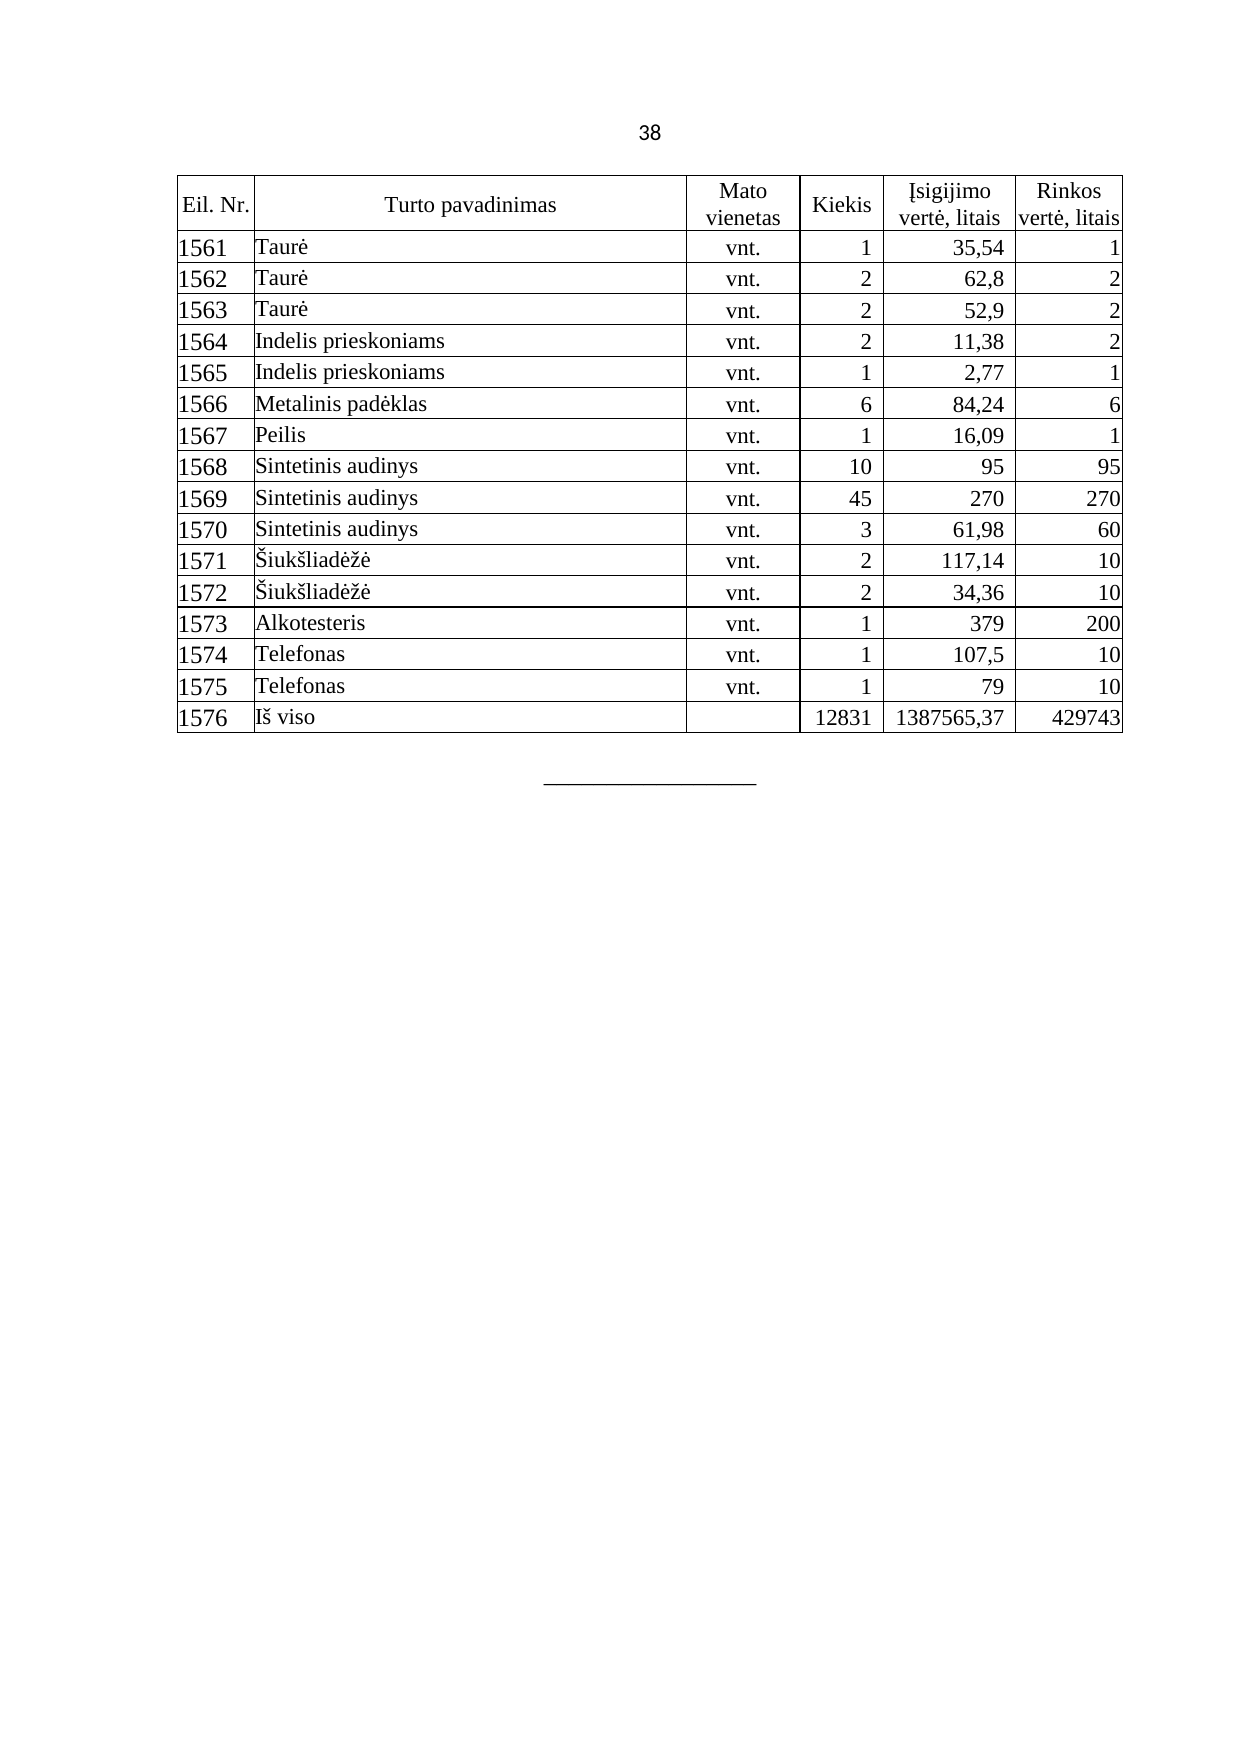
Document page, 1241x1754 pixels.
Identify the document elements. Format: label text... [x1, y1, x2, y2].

table_cell 1 [1016, 419, 1122, 450]
table_cell 11,38 [884, 325, 1015, 356]
table_cell 1561 [178, 231, 254, 262]
table_cell vnt. [687, 388, 799, 418]
table_cell vnt. [687, 231, 799, 262]
table_cell 10 [1016, 670, 1122, 701]
table_cell 1 [801, 639, 883, 669]
table_cell 1576 [178, 702, 254, 732]
table_cell 1568 [178, 451, 254, 481]
table_cell 1573 [178, 608, 254, 638]
table_cell Metalinis padėklas [255, 388, 686, 418]
table_cell vnt. [687, 514, 799, 544]
table_cell 1569 [178, 482, 254, 512]
table_cell 1 [801, 357, 883, 387]
table_cell Alkotesteris [255, 608, 686, 638]
table_cell 2 [801, 263, 883, 293]
table_cell 2 [801, 325, 883, 356]
table_cell Taurė [255, 231, 686, 262]
table_cell 2 [1016, 294, 1122, 324]
table_cell Sintetinis audinys [255, 451, 686, 481]
table_cell 1 [801, 231, 883, 262]
table_header Įsigijimo vertė, litais [884, 176, 1015, 230]
table_cell vnt. [687, 263, 799, 293]
table_cell 1565 [178, 357, 254, 387]
table_cell 1564 [178, 325, 254, 356]
table_cell 1575 [178, 670, 254, 701]
table_cell 379 [884, 608, 1015, 638]
table_cell Indelis prieskoniams [255, 325, 686, 356]
table_header Mato vienetas [687, 176, 799, 230]
table_cell vnt. [687, 357, 799, 387]
table_cell 45 [801, 482, 883, 512]
table_cell 1566 [178, 388, 254, 418]
table_cell 1562 [178, 263, 254, 293]
table_cell 1567 [178, 419, 254, 450]
table_cell Sintetinis audinys [255, 514, 686, 544]
table_cell vnt. [687, 576, 799, 606]
table_cell 34,36 [884, 576, 1015, 606]
table_cell 1 [801, 419, 883, 450]
table_cell 1 [801, 670, 883, 701]
table_cell 52,9 [884, 294, 1015, 324]
table_cell 2 [1016, 263, 1122, 293]
table_cell 1 [1016, 357, 1122, 387]
table_cell 1 [1016, 231, 1122, 262]
table_cell vnt. [687, 639, 799, 669]
table_cell Peilis [255, 419, 686, 450]
table_cell 60 [1016, 514, 1122, 544]
table_cell 2 [801, 545, 883, 575]
table_cell 270 [1016, 482, 1122, 512]
table_cell 1387565,37 [884, 702, 1015, 732]
table_cell 117,14 [884, 545, 1015, 575]
table_cell 429743 [1016, 702, 1122, 732]
table_cell 2,77 [884, 357, 1015, 387]
table_cell Indelis prieskoniams [255, 357, 686, 387]
table_cell 1563 [178, 294, 254, 324]
table_cell Taurė [255, 263, 686, 293]
table_cell [687, 702, 799, 732]
table_cell Šiukšliadėžė [255, 545, 686, 575]
table_cell 1572 [178, 576, 254, 606]
table_cell vnt. [687, 325, 799, 356]
table_cell 79 [884, 670, 1015, 701]
table_cell 10 [1016, 545, 1122, 575]
table_header Rinkos vertė, litais [1016, 176, 1122, 230]
table_cell 3 [801, 514, 883, 544]
table_cell 95 [884, 451, 1015, 481]
table_cell Taurė [255, 294, 686, 324]
table_cell Sintetinis audinys [255, 482, 686, 512]
table_cell 1571 [178, 545, 254, 575]
table_cell 2 [801, 294, 883, 324]
table_cell 16,09 [884, 419, 1015, 450]
table_cell 61,98 [884, 514, 1015, 544]
table_cell 35,54 [884, 231, 1015, 262]
table_cell vnt. [687, 545, 799, 575]
table_cell vnt. [687, 419, 799, 450]
text _________________ [177, 759, 1122, 788]
table_cell 2 [801, 576, 883, 606]
table_cell 6 [1016, 388, 1122, 418]
table_header Eil. Nr. [178, 176, 254, 230]
table_cell 10 [1016, 639, 1122, 669]
table_cell 2 [1016, 325, 1122, 356]
table_header Turto pavadinimas [255, 176, 686, 230]
table_cell 95 [1016, 451, 1122, 481]
table_cell 1570 [178, 514, 254, 544]
table_cell 10 [801, 451, 883, 481]
table_cell 84,24 [884, 388, 1015, 418]
table_cell 62,8 [884, 263, 1015, 293]
table_cell vnt. [687, 482, 799, 512]
table_cell 200 [1016, 608, 1122, 638]
table_cell Šiukšliadėžė [255, 576, 686, 606]
table_cell Telefonas [255, 639, 686, 669]
table_cell 12831 [801, 702, 883, 732]
table_cell Iš viso [255, 702, 686, 732]
table_cell Telefonas [255, 670, 686, 701]
table_cell vnt. [687, 670, 799, 701]
table_cell 1 [801, 608, 883, 638]
table_cell 1574 [178, 639, 254, 669]
table_cell vnt. [687, 608, 799, 638]
table_header Kiekis [801, 176, 883, 230]
table_cell 270 [884, 482, 1015, 512]
table_cell 10 [1016, 576, 1122, 606]
table_cell vnt. [687, 451, 799, 481]
table_cell 107,5 [884, 639, 1015, 669]
table_cell 6 [801, 388, 883, 418]
table_cell vnt. [687, 294, 799, 324]
